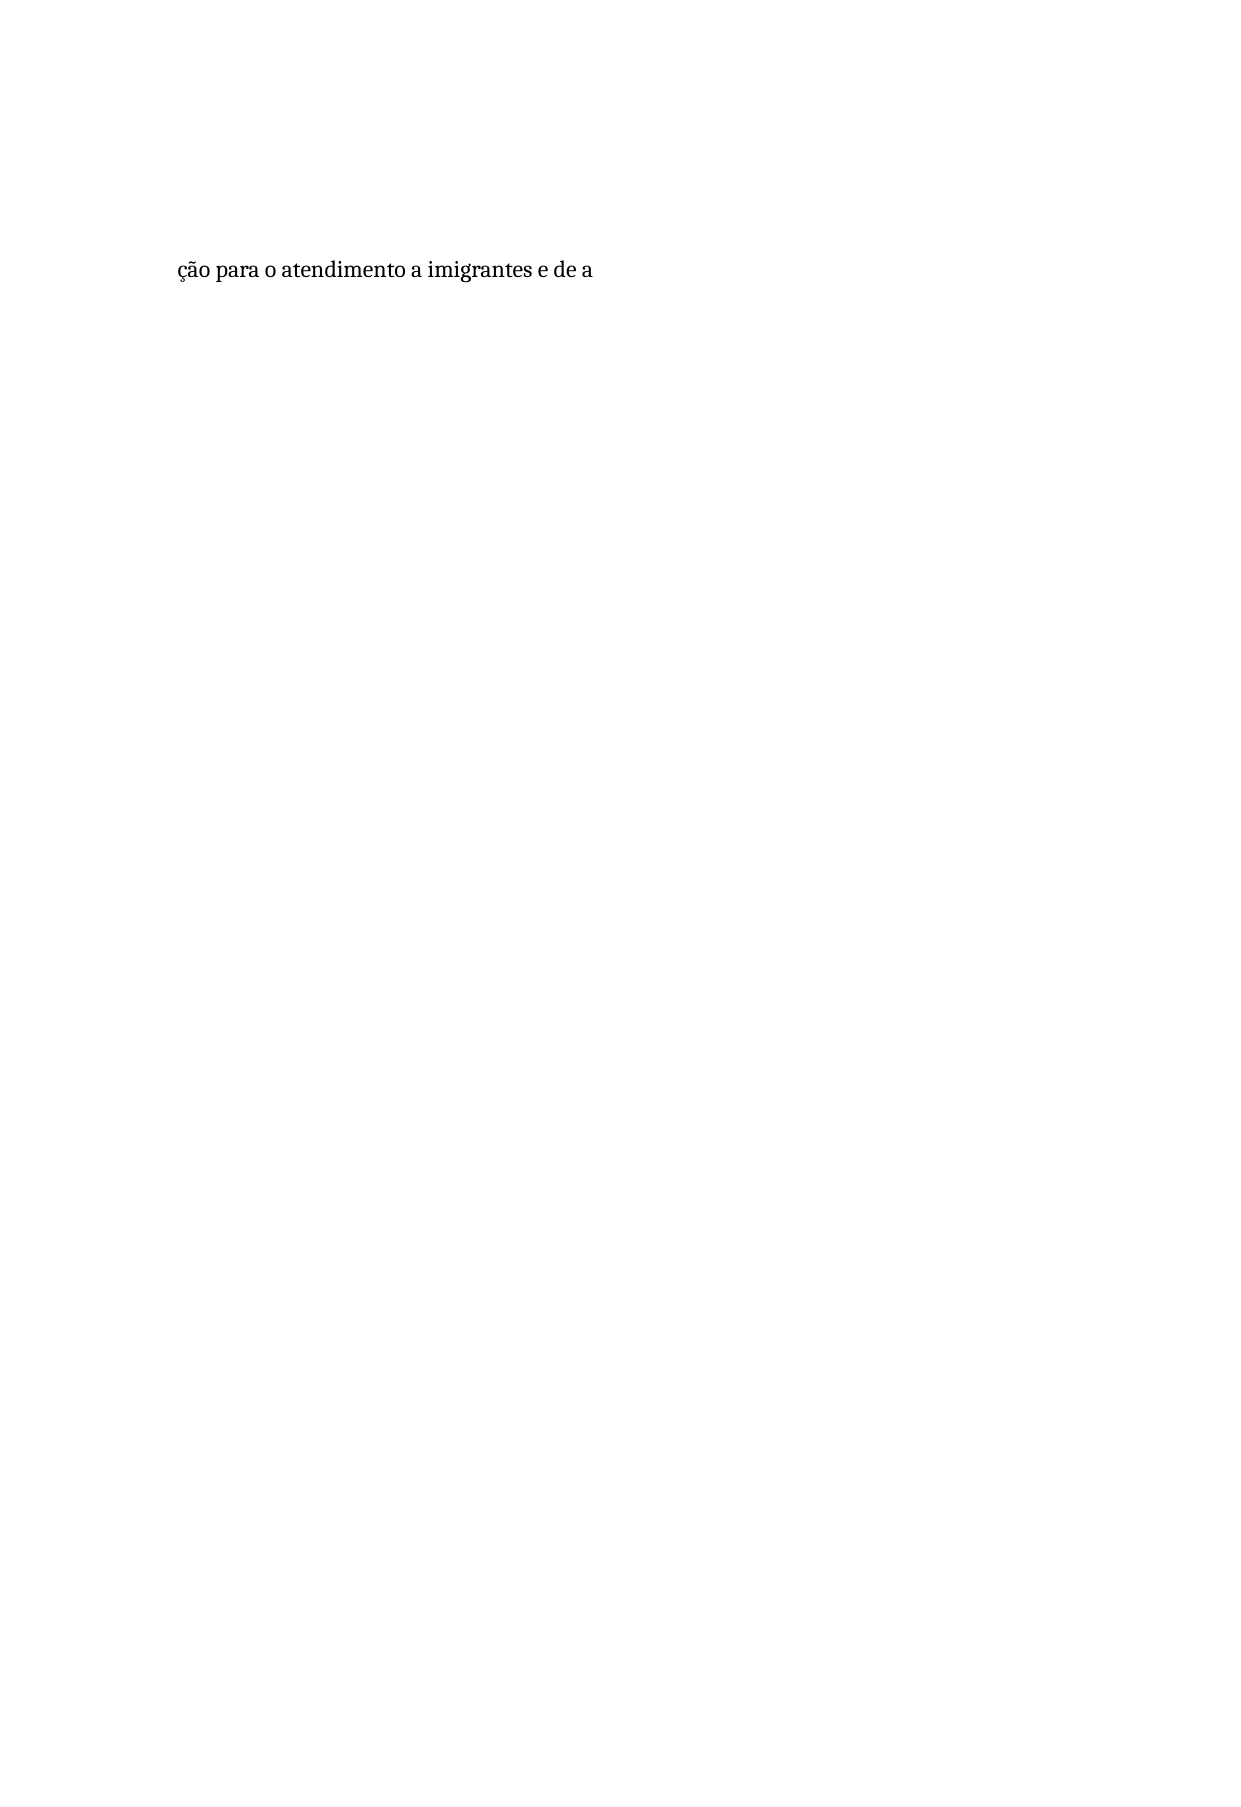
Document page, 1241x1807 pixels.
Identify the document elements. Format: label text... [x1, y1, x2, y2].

text ção para o atendimento a imigrantes e de a [177, 255, 1068, 283]
